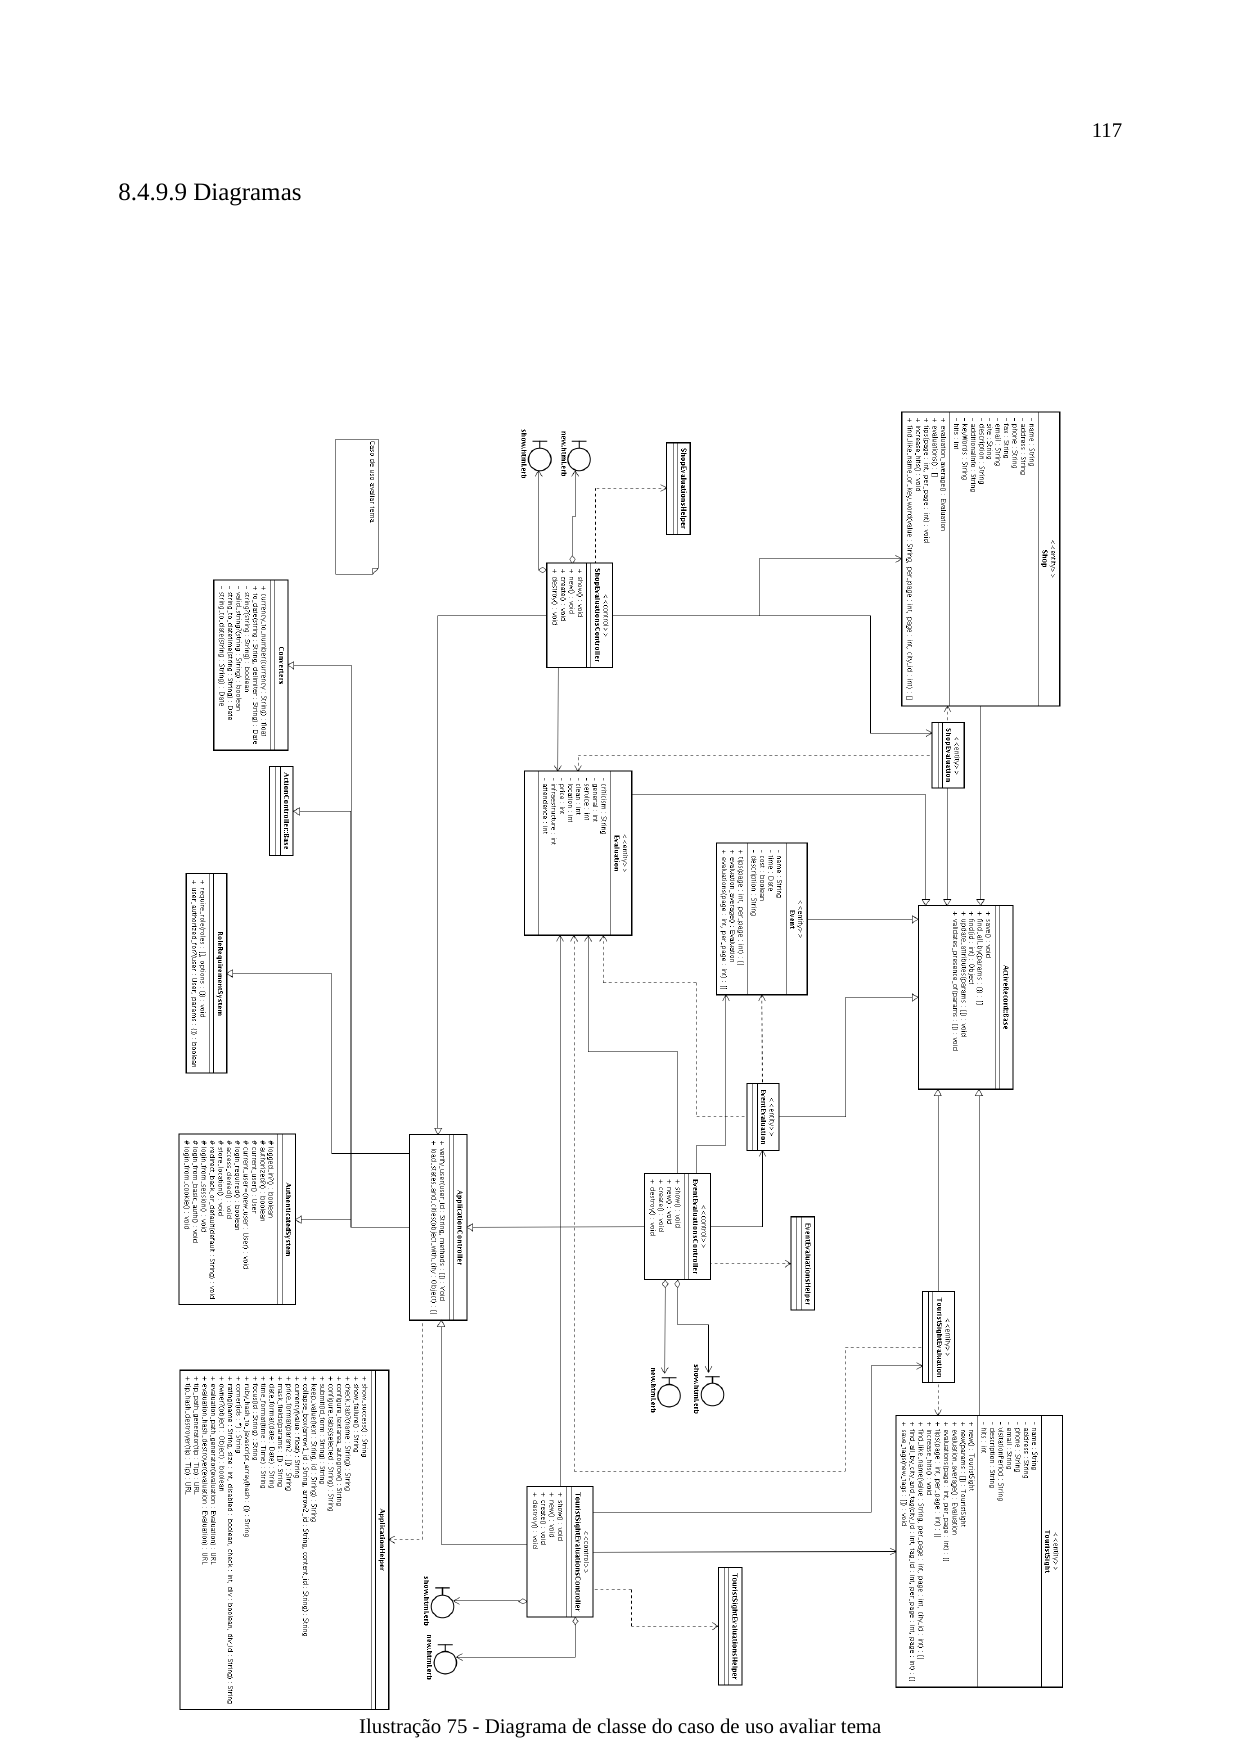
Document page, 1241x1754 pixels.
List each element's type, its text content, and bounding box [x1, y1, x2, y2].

picture [173, 406, 1068, 1715]
text Ilustração 75 - Diagrama de classe do caso de uso avaliar tema [173, 1715, 1067, 1738]
subtitle Diagramas [118, 177, 1122, 206]
